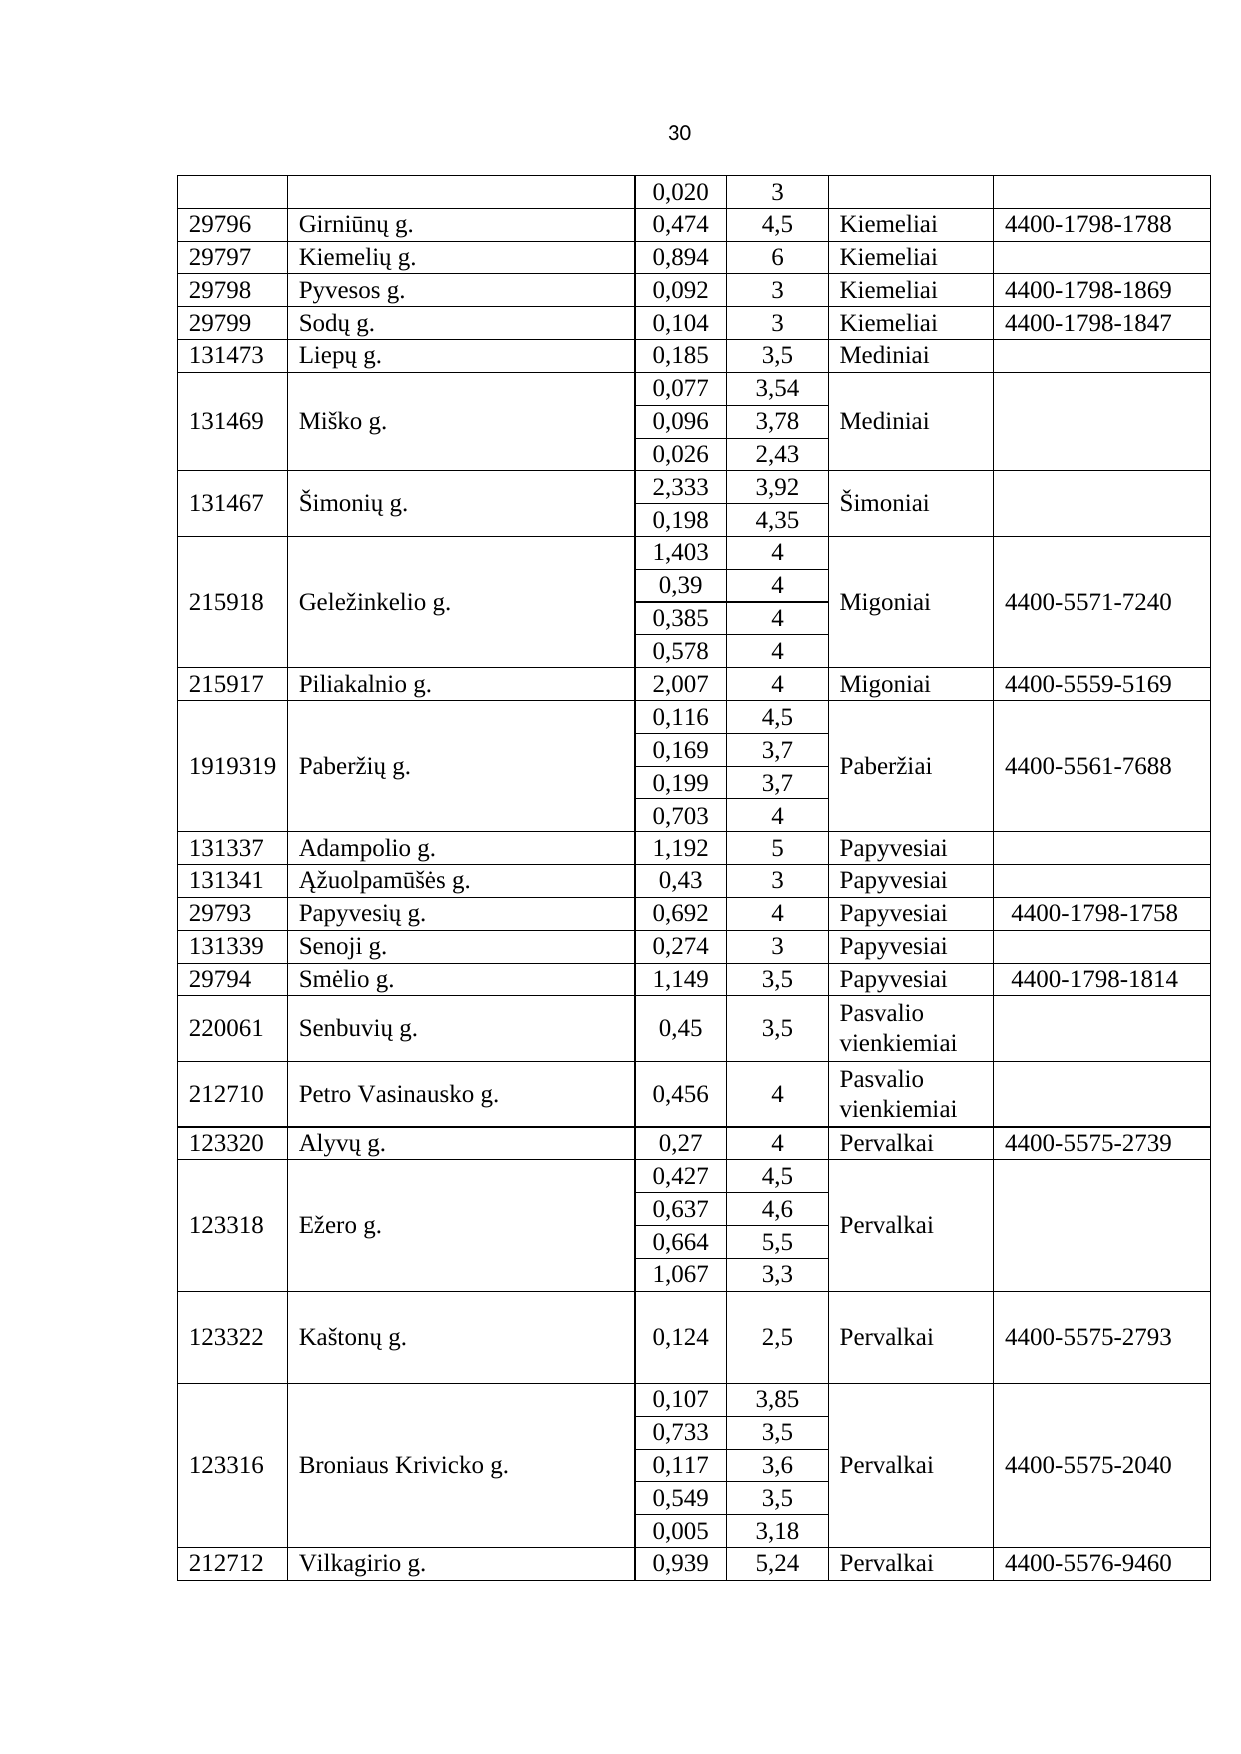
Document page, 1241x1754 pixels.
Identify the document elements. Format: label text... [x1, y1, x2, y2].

table_cell Pyvesos g. [288, 274, 634, 306]
table_cell [994, 1062, 1210, 1126]
table_cell Pervalkai [829, 1128, 993, 1159]
table_cell [994, 865, 1210, 897]
table_cell 0,637 [636, 1193, 726, 1225]
table_cell Ežero g. [288, 1160, 634, 1291]
table_cell 29796 [178, 209, 287, 241]
table_cell 4400-1798-1869 [994, 274, 1210, 306]
table_cell 0,894 [636, 242, 726, 273]
table_cell 4 [727, 898, 828, 929]
table_cell 4,6 [727, 1193, 828, 1225]
table_cell [994, 1160, 1210, 1291]
table_cell 0,116 [636, 701, 726, 733]
table_cell 0,427 [636, 1160, 726, 1192]
table_cell 131337 [178, 832, 287, 864]
table_cell Kaštonų g. [288, 1292, 634, 1383]
table_cell 3,5 [727, 964, 828, 995]
table_cell 0,45 [636, 996, 726, 1061]
table_cell Petro Vasinausko g. [288, 1062, 634, 1126]
table_cell 1,067 [636, 1259, 726, 1291]
table_cell 4 [727, 799, 828, 831]
table_cell 0,005 [636, 1515, 726, 1547]
table_cell 6 [727, 242, 828, 273]
table_cell 123320 [178, 1128, 287, 1159]
table_cell 212712 [178, 1548, 287, 1580]
table_cell Migoniai [829, 537, 993, 667]
table_cell 2,007 [636, 668, 726, 700]
table_cell 4 [727, 1128, 828, 1159]
table_cell 3,78 [727, 406, 828, 437]
table_cell 131339 [178, 931, 287, 962]
table_cell Kiemeliai [829, 242, 993, 273]
table_cell 5,24 [727, 1548, 828, 1580]
table_cell 4 [727, 635, 828, 667]
table_cell 4 [727, 570, 828, 601]
table_cell 4 [727, 1062, 828, 1126]
table_cell Paberžiai [829, 701, 993, 831]
table_cell 3,7 [727, 767, 828, 798]
table_cell 0,939 [636, 1548, 726, 1580]
table_cell 2,43 [727, 439, 828, 470]
table_cell Pervalkai [829, 1160, 993, 1291]
table_cell Papyvesiai [829, 832, 993, 864]
table_cell 3,18 [727, 1515, 828, 1547]
table_cell 123322 [178, 1292, 287, 1383]
table_cell 3,5 [727, 996, 828, 1061]
table_cell 131473 [178, 340, 287, 372]
table_cell 4400-5561-7688 [994, 701, 1210, 831]
table_cell Papyvesiai [829, 898, 993, 929]
table_cell 29793 [178, 898, 287, 929]
table_cell 0,117 [636, 1450, 726, 1481]
table_cell 4400-5559-5169 [994, 668, 1210, 700]
table_cell 4400-1798-1788 [994, 209, 1210, 241]
table_cell Mediniai [829, 340, 993, 372]
table_cell Senoji g. [288, 931, 634, 962]
table_cell 29798 [178, 274, 287, 306]
table_cell Pervalkai [829, 1548, 993, 1580]
table_cell [288, 176, 634, 208]
table_cell Smėlio g. [288, 964, 634, 995]
table_cell 131467 [178, 471, 287, 536]
table_cell 0,474 [636, 209, 726, 241]
table_cell [994, 471, 1210, 536]
table_cell 220061 [178, 996, 287, 1061]
table_cell 29794 [178, 964, 287, 995]
table_cell 3 [727, 865, 828, 897]
table_cell Papyvesiai [829, 964, 993, 995]
table_cell Kiemeliai [829, 307, 993, 339]
table_cell 2,333 [636, 471, 726, 503]
table_cell 0,692 [636, 898, 726, 929]
table_cell 3,5 [727, 1482, 828, 1514]
table_cell Miško g. [288, 373, 634, 470]
table_cell Senbuvių g. [288, 996, 634, 1061]
table_cell 0,124 [636, 1292, 726, 1383]
table_cell [994, 340, 1210, 372]
table_cell 4,5 [727, 701, 828, 733]
table_cell Piliakalnio g. [288, 668, 634, 700]
table_cell 5 [727, 832, 828, 864]
table_cell Vilkagirio g. [288, 1548, 634, 1580]
table_cell [994, 373, 1210, 470]
table_cell Sodų g. [288, 307, 634, 339]
table_cell 4 [727, 668, 828, 700]
table_cell 0,27 [636, 1128, 726, 1159]
table_cell 0,456 [636, 1062, 726, 1126]
table_cell Papyvesiai [829, 931, 993, 962]
table_cell Pasvalio vienkiemiai [829, 996, 993, 1061]
table_cell 3 [727, 931, 828, 962]
table_cell 0,733 [636, 1417, 726, 1448]
table_cell Liepų g. [288, 340, 634, 372]
table_cell [994, 996, 1210, 1061]
table_cell Kiemelių g. [288, 242, 634, 273]
table_cell 4400-1798-1758 [994, 898, 1210, 929]
table_cell 4400-5576-9460 [994, 1548, 1210, 1580]
table_cell Girniūnų g. [288, 209, 634, 241]
table_cell [994, 176, 1210, 208]
table_cell Broniaus Krivicko g. [288, 1384, 634, 1547]
table_cell 4400-5575-2040 [994, 1384, 1210, 1547]
table_cell 0,092 [636, 274, 726, 306]
table_cell [994, 242, 1210, 273]
table_cell 131341 [178, 865, 287, 897]
table_cell Kiemeliai [829, 274, 993, 306]
table_cell 0,107 [636, 1384, 726, 1416]
table_cell 3 [727, 176, 828, 208]
table_cell 0,020 [636, 176, 726, 208]
table_cell 1,149 [636, 964, 726, 995]
table_cell 3,3 [727, 1259, 828, 1291]
table_cell 1,403 [636, 537, 726, 569]
table_cell 123316 [178, 1384, 287, 1547]
table_cell 4400-5575-2793 [994, 1292, 1210, 1383]
table_cell Pasvalio vienkiemiai [829, 1062, 993, 1126]
table_cell 0,185 [636, 340, 726, 372]
table_cell 4400-5575-2739 [994, 1128, 1210, 1159]
table_cell 3,85 [727, 1384, 828, 1416]
table_cell 4,35 [727, 504, 828, 536]
table_cell Šimonių g. [288, 471, 634, 536]
table_cell [829, 176, 993, 208]
table_cell 123318 [178, 1160, 287, 1291]
table_cell 0,096 [636, 406, 726, 437]
table_cell Ąžuolpamūšės g. [288, 865, 634, 897]
table_cell Pervalkai [829, 1292, 993, 1383]
table_cell Šimoniai [829, 471, 993, 536]
table_cell 0,703 [636, 799, 726, 831]
table_cell 0,39 [636, 570, 726, 601]
table_cell 215918 [178, 537, 287, 667]
table_cell 0,026 [636, 439, 726, 470]
table_cell 0,104 [636, 307, 726, 339]
table_cell 0,274 [636, 931, 726, 962]
table_cell 29799 [178, 307, 287, 339]
table_cell 0,664 [636, 1226, 726, 1258]
table_cell 3 [727, 307, 828, 339]
table_cell 0,578 [636, 635, 726, 667]
table_cell [994, 832, 1210, 864]
table_cell 4400-5571-7240 [994, 537, 1210, 667]
table_cell 131469 [178, 373, 287, 470]
table_cell 4,5 [727, 1160, 828, 1192]
table_cell 4 [727, 537, 828, 569]
table_cell [994, 931, 1210, 962]
table_cell 215917 [178, 668, 287, 700]
table_cell Kiemeliai [829, 209, 993, 241]
table_cell Adampolio g. [288, 832, 634, 864]
table_cell 4,5 [727, 209, 828, 241]
table_cell 3,5 [727, 340, 828, 372]
table_cell 0,199 [636, 767, 726, 798]
table_cell 0,385 [636, 603, 726, 634]
table_cell Paberžių g. [288, 701, 634, 831]
table_cell Pervalkai [829, 1384, 993, 1547]
table_cell Mediniai [829, 373, 993, 470]
table_cell 0,43 [636, 865, 726, 897]
table_cell Geležinkelio g. [288, 537, 634, 667]
table_cell 3,92 [727, 471, 828, 503]
table_cell 3,6 [727, 1450, 828, 1481]
table_cell 2,5 [727, 1292, 828, 1383]
table_cell 1919319 [178, 701, 287, 831]
table_cell 5,5 [727, 1226, 828, 1258]
table_cell 4400-1798-1847 [994, 307, 1210, 339]
table_cell 212710 [178, 1062, 287, 1126]
table_cell 1,192 [636, 832, 726, 864]
table_cell 0,549 [636, 1482, 726, 1514]
table_cell 4 [727, 603, 828, 634]
table_cell 3,54 [727, 373, 828, 404]
table_cell Migoniai [829, 668, 993, 700]
table_cell Papyvesių g. [288, 898, 634, 929]
table_cell [178, 176, 287, 208]
table_cell 0,198 [636, 504, 726, 536]
table_cell 4400-1798-1814 [994, 964, 1210, 995]
table_cell 3 [727, 274, 828, 306]
table_cell 3,7 [727, 734, 828, 766]
table_cell 29797 [178, 242, 287, 273]
table_cell Alyvų g. [288, 1128, 634, 1159]
table_cell 3,5 [727, 1417, 828, 1448]
table_cell 0,169 [636, 734, 726, 766]
table_cell 0,077 [636, 373, 726, 404]
table_cell Papyvesiai [829, 865, 993, 897]
